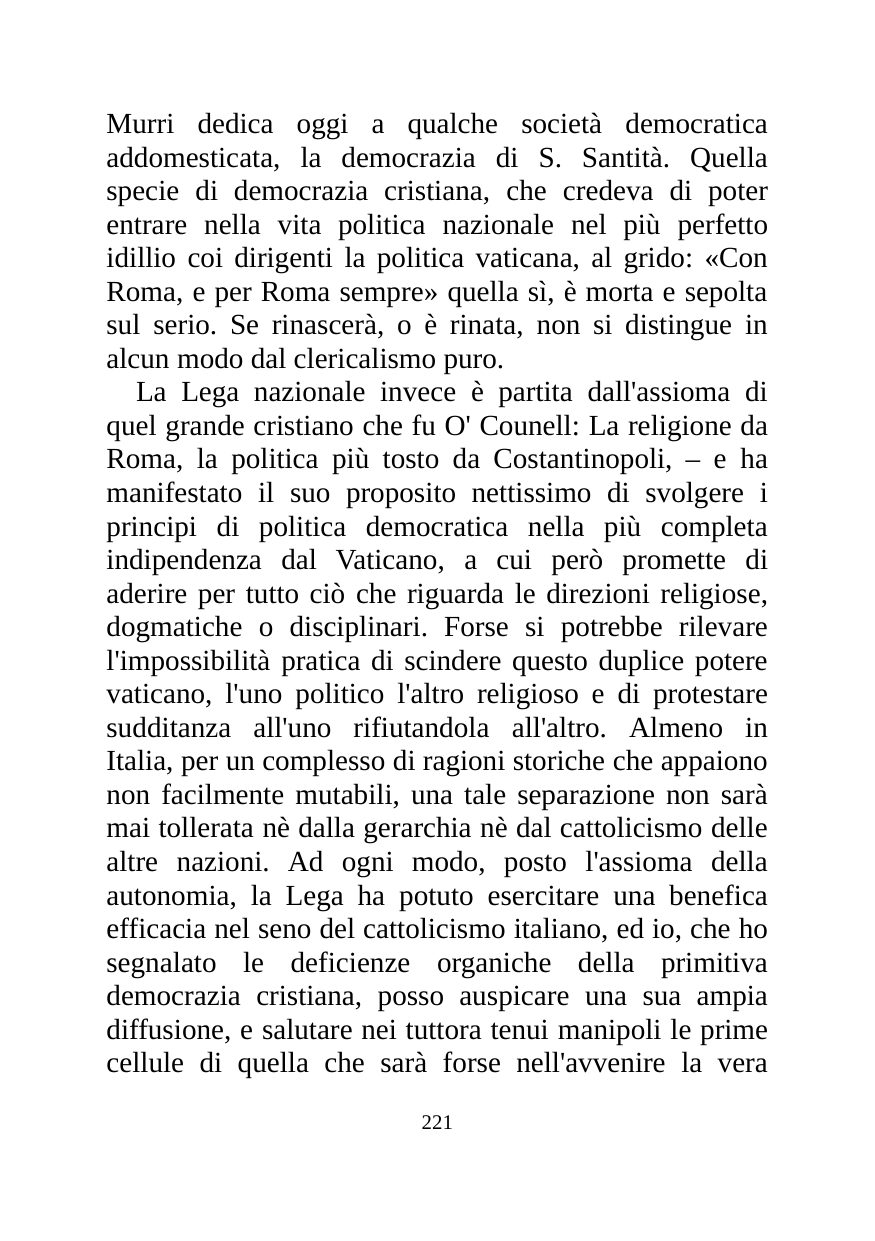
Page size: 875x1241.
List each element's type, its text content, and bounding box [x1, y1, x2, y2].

text La Lega nazionale invece è partita dall'assioma di quel grande cristiano che fu O' Counell: La religione da Roma, la politica più tosto da Costantinopoli, – e ha manifestato il suo proposito nettissimo di svolgere i principi di politica democratica nella più completa indipendenza dal Vaticano, a cui però promette di aderire per tutto ciò che riguarda le direzioni religiose, dogmatiche o disciplinari. Forse si potrebbe rilevare l'impossibilità pratica di scindere questo duplice potere vaticano, l'uno politico l'altro religioso e di protestare sudditanza all'uno rifiutandola all'altro. Almeno in Italia, per un complesso di ragioni storiche che appaiono non facilmente mutabili, una tale separazione non sarà mai tollerata nè dalla gerarchia nè dal cattolicismo delle altre nazioni. Ad ogni modo, posto l'assioma della autonomia, la Lega ha potuto esercitare una benefica efficacia nel seno del cattolicismo italiano, ed io, che ho segnalato le deficienze organiche della primitiva democrazia cristiana, posso auspicare una sua ampia diffusione, e salutare nei tuttora tenui manipoli le prime cellule di quella che sarà forse nell'avvenire la vera [106, 374, 768, 1079]
text Murri dedica oggi a qualche società democratica addomesticata, la democrazia di S. Santità. Quella specie di democrazia cristiana, che credeva di poter entrare nella vita politica nazionale nel più perfetto idillio coi dirigenti la politica vaticana, al grido: «Con Roma, e per Roma sempre» quella sì, è morta e sepolta sul serio. Se rinascerà, o è rinata, non si distingue in alcun modo dal clericalismo puro. [106, 106, 768, 374]
